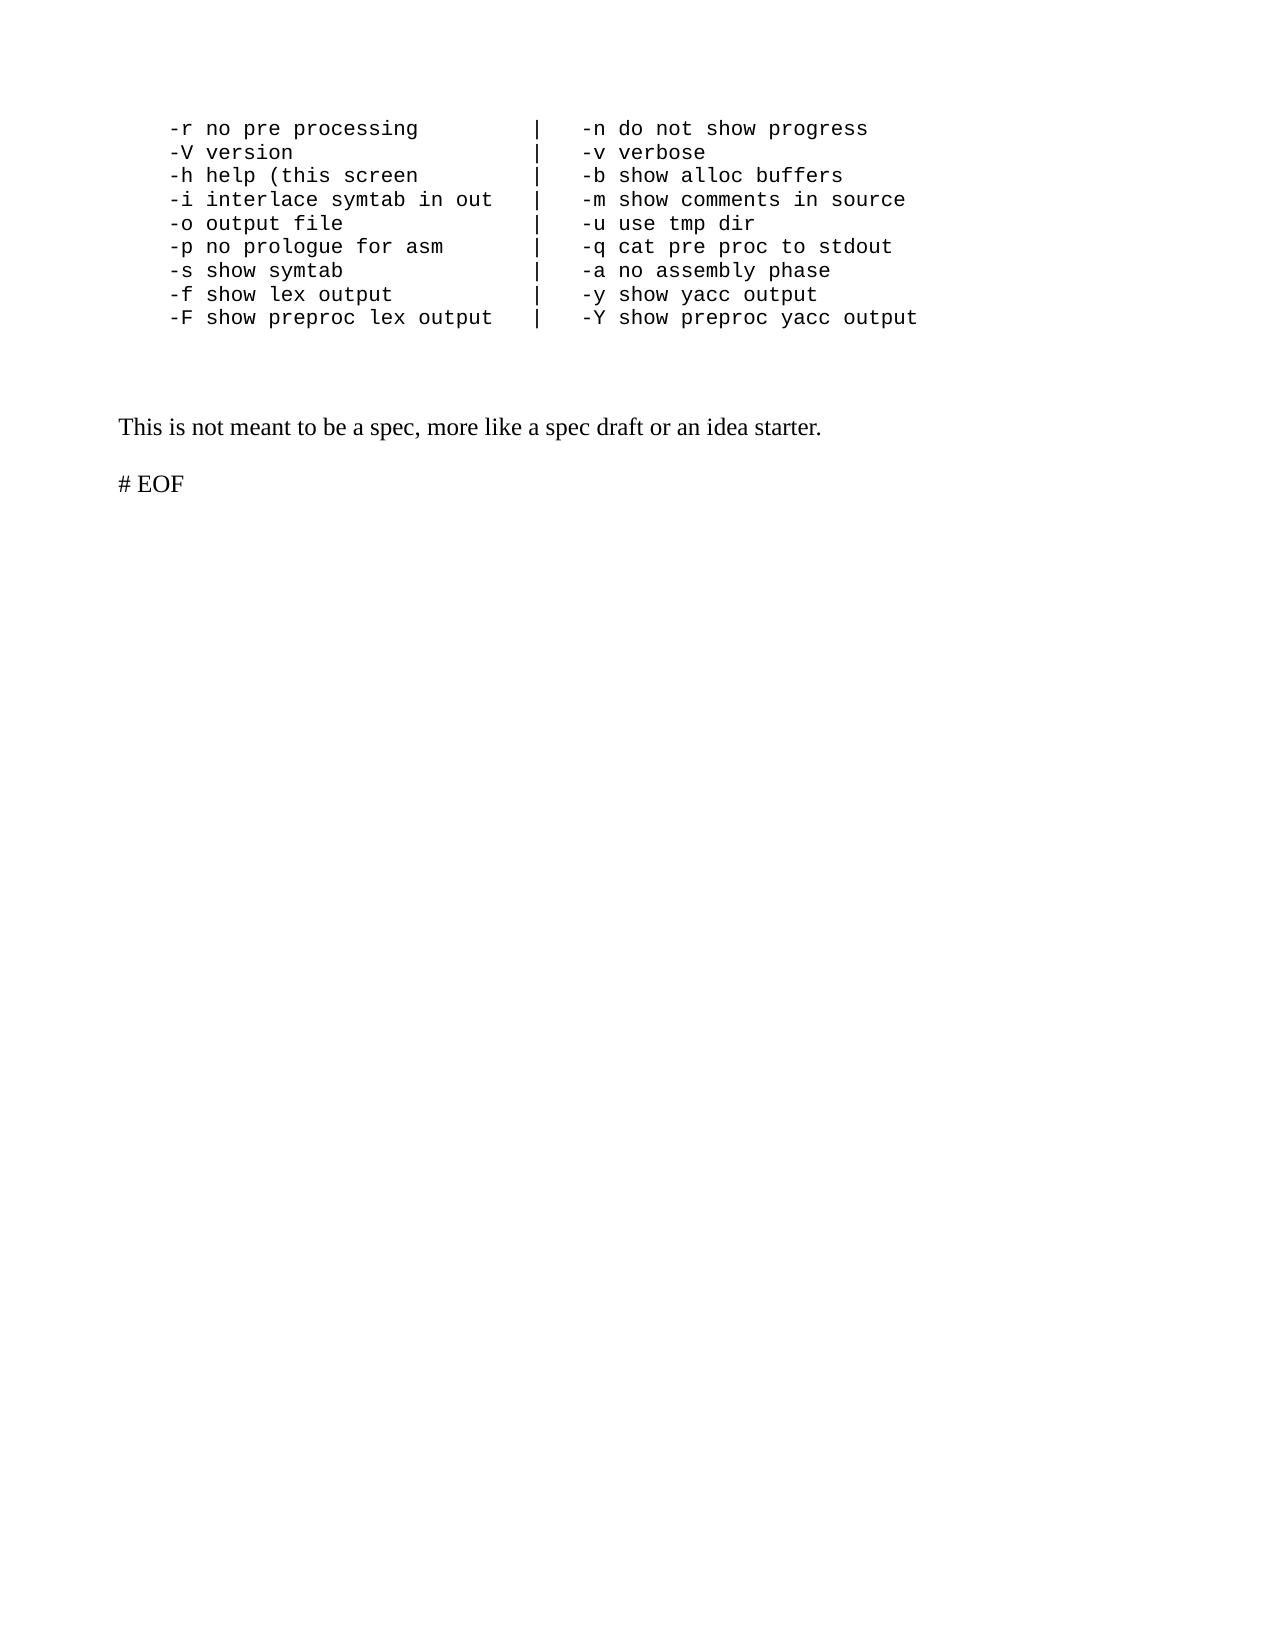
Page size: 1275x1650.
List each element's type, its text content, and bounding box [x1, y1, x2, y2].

text -F show preproc lex output | -Y show preproc yacc output [118, 307, 1157, 331]
text This is not meant to be a spec, more like a spec draft or an idea starter. [118, 412, 1157, 441]
text -f show lex output | -y show yacc output [118, 284, 1157, 307]
text # EOF [118, 469, 1157, 498]
text -h help (this screen | -b show alloc buffers [118, 165, 1157, 189]
text -r no pre processing | -n do not show progress [118, 118, 1157, 142]
text -s show symtab | -a no assembly phase [118, 260, 1157, 284]
text -V version | -v verbose [118, 142, 1157, 165]
text -o output file | -u use tmp dir [118, 213, 1157, 236]
text -p no prologue for asm | -q cat pre proc to stdout [118, 236, 1157, 260]
text -i interlace symtab in out | -m show comments in source [118, 189, 1157, 213]
